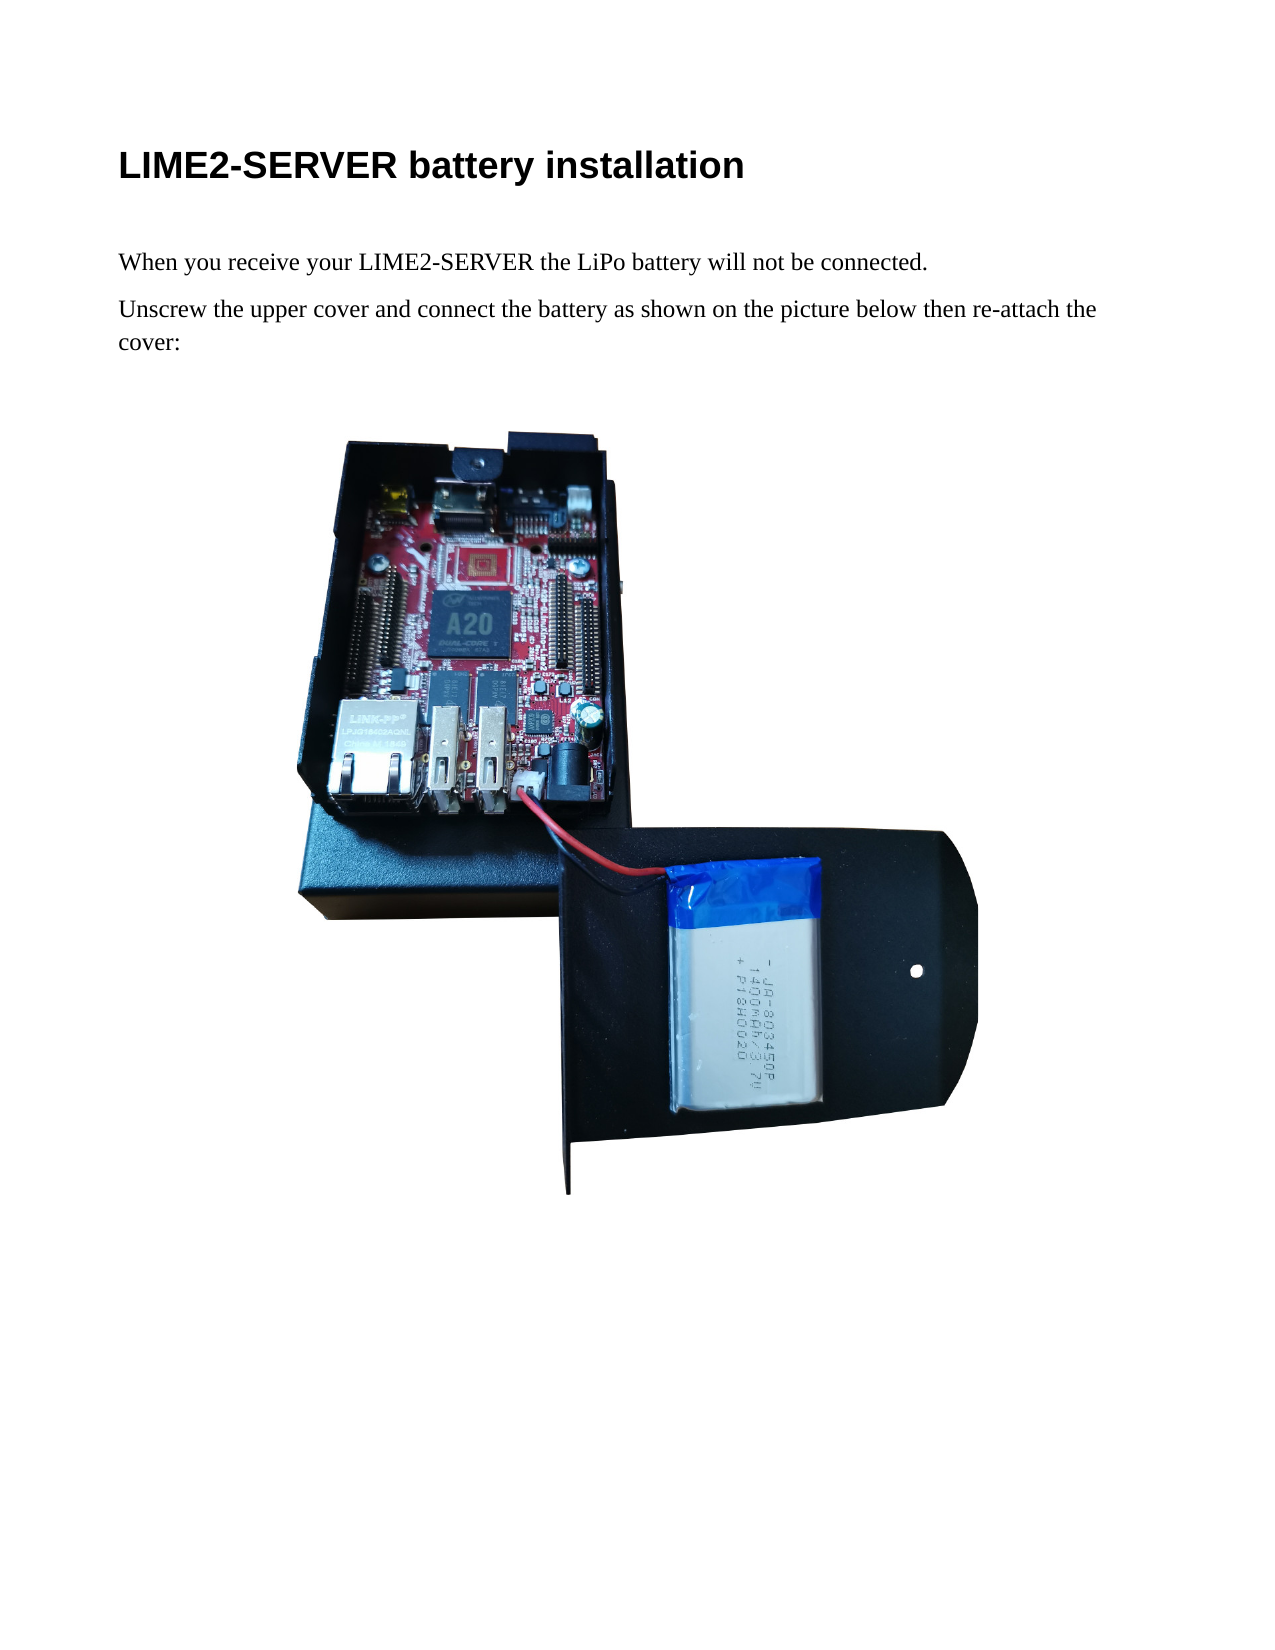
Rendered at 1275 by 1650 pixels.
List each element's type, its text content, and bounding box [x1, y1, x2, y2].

subtitle LIME2-SERVER battery installation [118, 143, 1157, 187]
text When you receive your LIME2-SERVER the LiPo battery will not be connected. [118, 247, 1157, 276]
text Unscrew the upper cover and connect the battery as shown on the picture below then re-attach the cover: [118, 294, 1157, 356]
picture [296, 431, 979, 1195]
